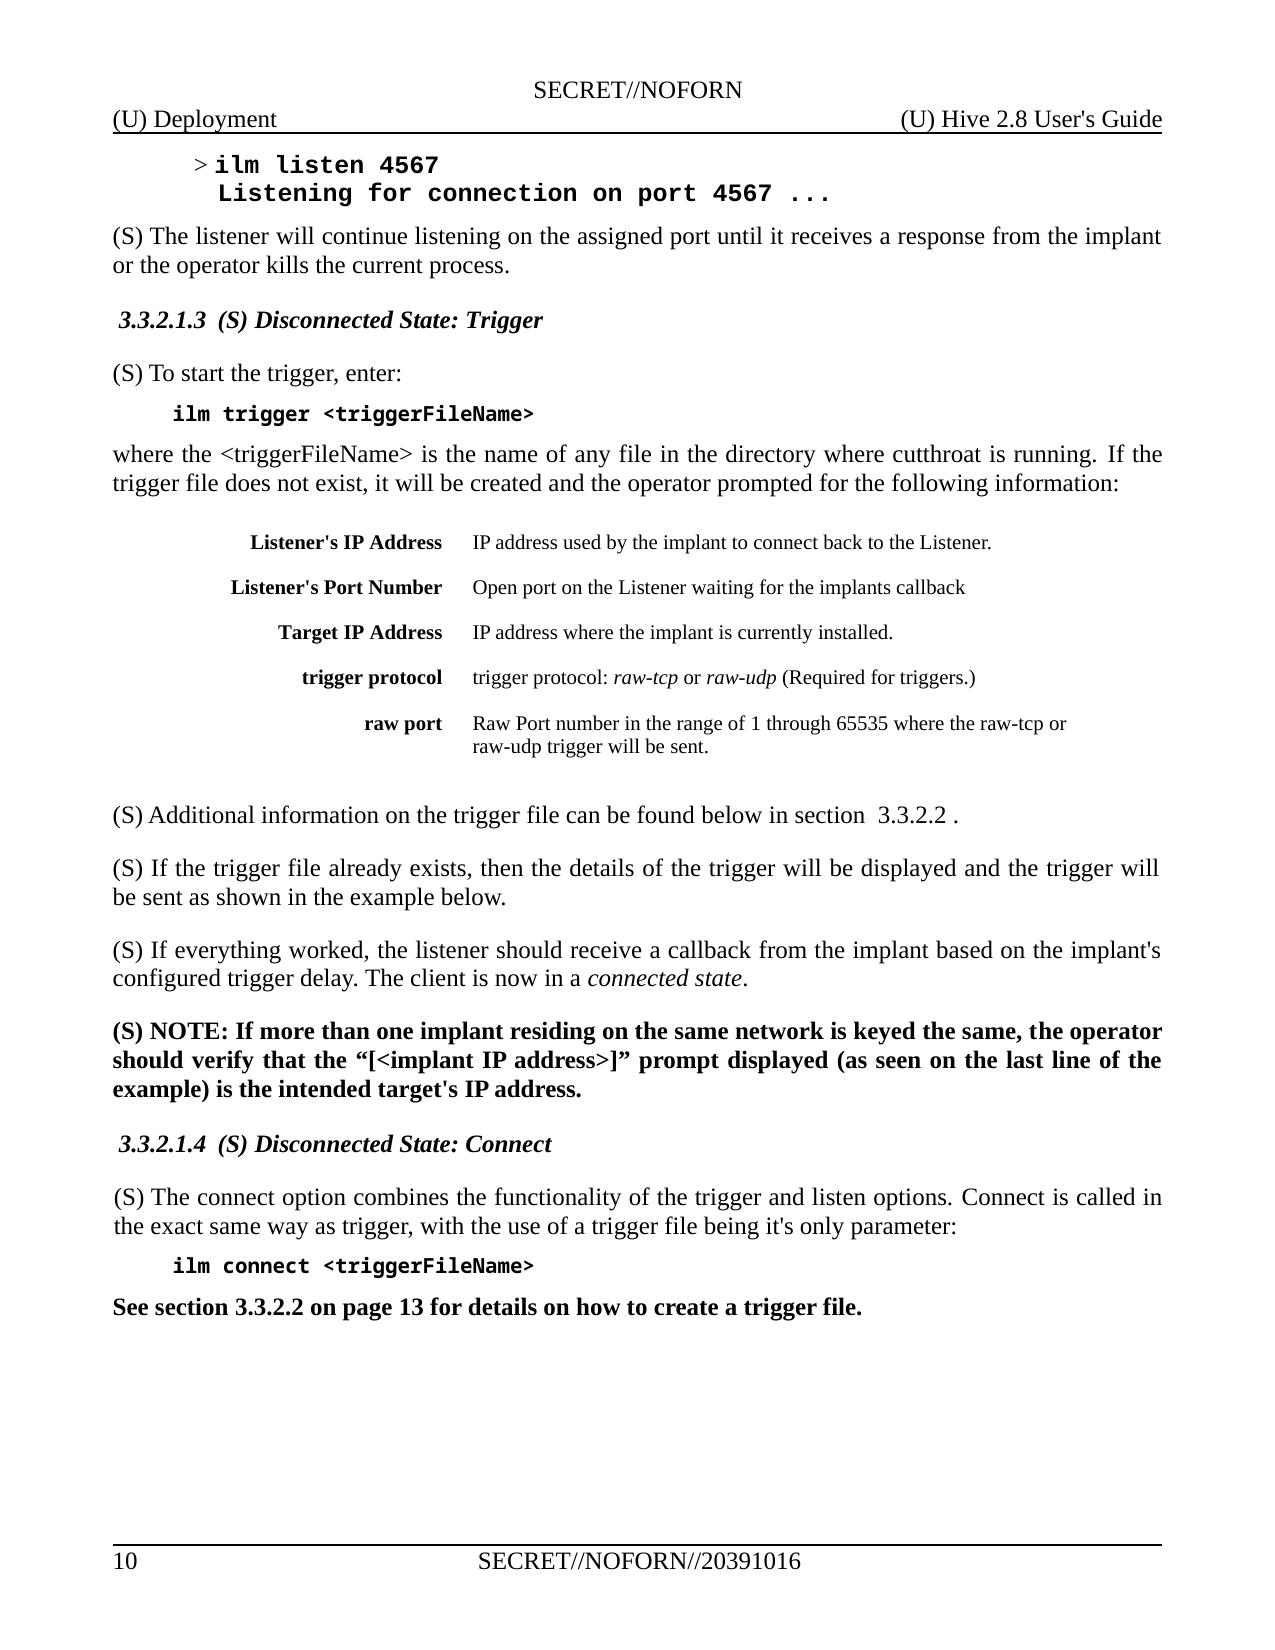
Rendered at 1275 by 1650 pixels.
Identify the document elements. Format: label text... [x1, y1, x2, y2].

text (S) To start the trigger, enter: [112, 358, 1162, 387]
list (S) The connect option combines the functionality of the trigger and listen options. Connect is called in the exact same way as trigger, with the use of a trigger file being it's only parameter: [112, 1182, 1162, 1239]
table_cell Target IP Address [191, 614, 457, 659]
table_cell IP address where the implant is currently installed. [457, 614, 1084, 659]
table_cell trigger protocol [191, 659, 457, 704]
text (S) NOTE: If more than one implant residing on the same network is keyed the same, the operator should verify that the “[<implant IP address>]” prompt displayed (as seen on the last line of the example) is the intended target's IP address. [112, 1016, 1162, 1102]
table_cell Listener's Port Number [191, 569, 457, 614]
text ilm connect <triggerFileName> [142, 1252, 1132, 1280]
text See section 3.3.2.2 on page 13 for details on how to create a trigger file. [112, 1292, 1162, 1321]
text > ilm listen 4567 [187, 150, 1162, 181]
text (S) If everything worked, the listener should receive a callback from the implant based on the implant's configured trigger delay. The client is now in a connected state. [112, 935, 1162, 992]
table_cell raw port [191, 704, 457, 773]
table_header IP address used by the implant to connect back to the Listener. [457, 524, 1084, 569]
text (S) The listener will continue listening on the assigned port until it receives a response from the implant or the operator kills the current process. [112, 221, 1162, 279]
table_cell Open port on the Listener waiting for the implants callback [457, 569, 1084, 614]
text ilm trigger <triggerFileName> [142, 399, 1132, 427]
text Listening for connection on port 4567 ... [187, 181, 1162, 209]
text where the <triggerFileName> is the name of any file in the directory where cutthroat is running. If the trigger file does not exist, it will be created and the operator prompted for the following information: [112, 439, 1162, 497]
table_cell Raw Port number in the range of 1 through 65535 where the raw-tcp or raw-udp trigger will be sent. [457, 704, 1084, 773]
subtitle (S) Disconnected State: Connect [112, 1129, 1162, 1158]
text (S) Additional information on the trigger file can be found below in section 3.3.2.2. [112, 801, 1162, 829]
text (S) If the trigger file already exists, then the details of the trigger will be displayed and the trigger will be sent as shown in the example below. [112, 853, 1162, 911]
table_cell trigger protocol: raw-tcp or raw-udp (Required for triggers.) [457, 659, 1084, 704]
table_header Listener's IP Address [191, 524, 457, 569]
subtitle (S) Disconnected State: Trigger [112, 306, 1162, 334]
